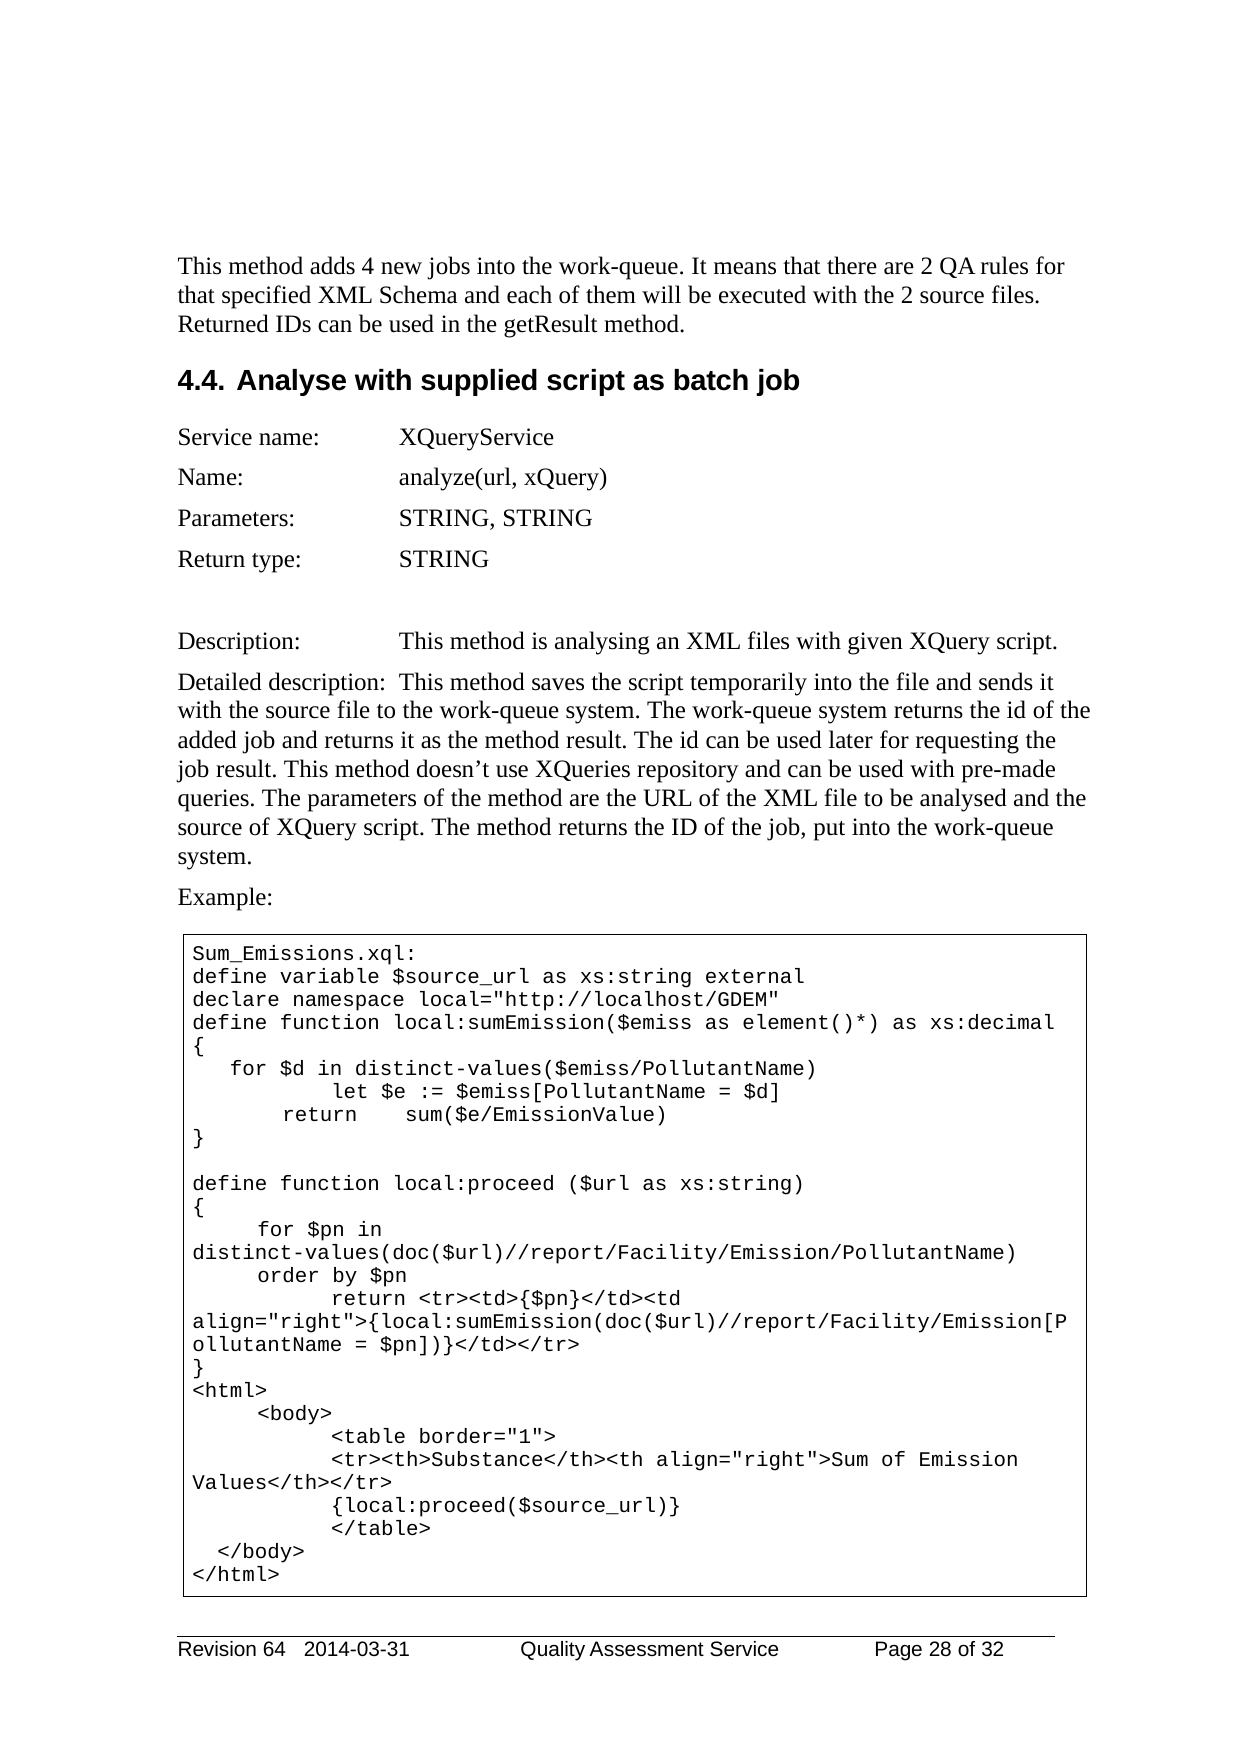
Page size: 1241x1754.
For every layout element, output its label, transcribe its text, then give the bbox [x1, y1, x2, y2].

text Parameters: STRING, STRING [177, 503, 1092, 532]
text Service name: XQueryService [177, 421, 1092, 450]
text Return type: STRING [177, 544, 1092, 573]
text Name: analyze(url, xQuery) [177, 462, 1092, 491]
text Example: [177, 882, 1092, 911]
text This method adds 4 new jobs into the work-queue. It means that there are 2 QA rules for that specified XML Schema and each of them will be executed with the 2 source files. Returned IDs can be used in the getResult method. [177, 251, 1092, 338]
text Detailed description: This method saves the script temporarily into the file and sends it with the source file to the work-queue system. The work-queue system returns the id of the added job and returns it as the method result. The id can be used later for requesting the job result. This method doesn’t use XQueries repository and can be used with pre-made queries. The parameters of the method are the URL of the XML file to be analysed and the source of XQuery script. The method returns the ID of the job, put into the work-queue system. [177, 666, 1092, 870]
text Sum_Emissions.xql: define variable $source_url as xs:string external declare namespace local="http://localhost/GDEM" define function local:sumEmission($emiss as element()*) as xs:decimal { for $d in distinct-values($emiss/PollutantName) let $e := $emiss[PollutantName = $d] return sum($e/EmissionValue) } define function local:proceed ($url as xs:string) { for $pn in distinct-values(doc($url)//report/Facility/Emission/PollutantName) order by $pn return <tr><td>{$pn}</td><td align="right">{local:sumEmission(doc($url)//report/Facility/Emission[PollutantName = $pn])}</td></tr> } <html> <body> <table border="1"> <tr><th>Substance</th><th align="right">Sum of Emission Values</th></tr> {local:proceed($source_url)} </table> </body> </html> [184, 935, 1086, 1596]
text Description: This method is analysing an XML files with given XQuery script. [177, 626, 1092, 654]
subtitle Analyse with supplied script as batch job [177, 363, 1092, 397]
